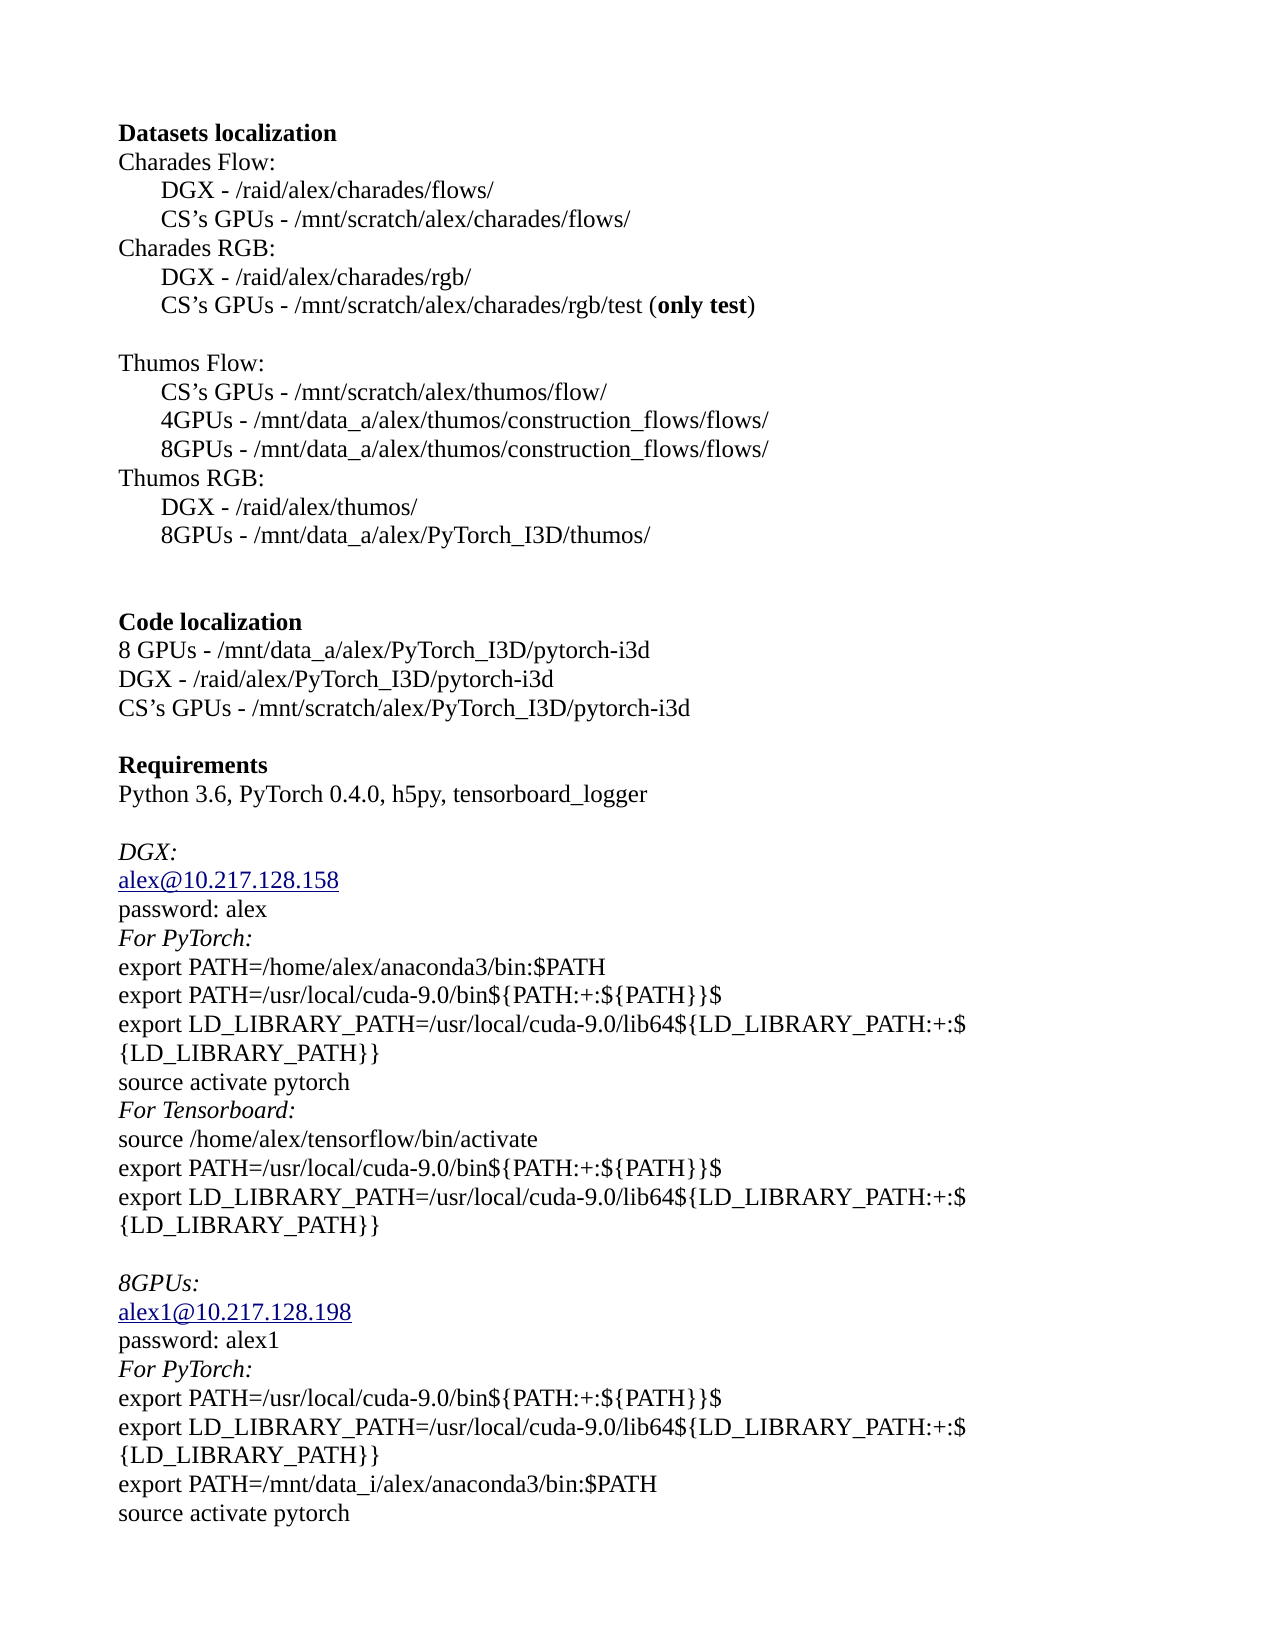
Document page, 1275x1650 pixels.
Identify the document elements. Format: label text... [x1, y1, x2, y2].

text export LD_LIBRARY_PATH=/usr/local/cuda-9.0/lib64${LD_LIBRARY_PATH:+:${LD_LIBRARY_PATH}} [118, 1412, 1157, 1469]
text export PATH=/home/alex/anaconda3/bin:$PATH [118, 952, 1157, 981]
text 4GPUs - /mnt/data_a/alex/thumos/construction_flows/flows/ [118, 406, 1157, 434]
text DGX - /raid/alex/PyTorch_I3D/pytorch-i3d [118, 664, 1157, 693]
text DGX: [118, 837, 1157, 866]
text For PyTorch: [118, 1354, 1157, 1383]
text CS’s GPUs - /mnt/scratch/alex/PyTorch_I3D/pytorch-i3d [118, 693, 1157, 722]
text Requirements [118, 751, 1157, 779]
text Thumos Flow: [118, 348, 1157, 377]
text 8GPUs - /mnt/data_a/alex/thumos/construction_flows/flows/ [118, 434, 1157, 463]
text export PATH=/usr/local/cuda-9.0/bin${PATH:+:${PATH}}$ [118, 1383, 1157, 1412]
text source activate pytorch [118, 1498, 1157, 1527]
text export LD_LIBRARY_PATH=/usr/local/cuda-9.0/lib64${LD_LIBRARY_PATH:+:${LD_LIBRARY_PATH}} [118, 1009, 1157, 1067]
text For Tensorboard: [118, 1096, 1157, 1124]
text Thumos RGB: [118, 463, 1157, 492]
text export LD_LIBRARY_PATH=/usr/local/cuda-9.0/lib64${LD_LIBRARY_PATH:+:${LD_LIBRARY_PATH}} [118, 1182, 1157, 1239]
text password: alex1 [118, 1326, 1157, 1354]
text DGX - /raid/alex/charades/flows/ [118, 176, 1157, 204]
text export PATH=/usr/local/cuda-9.0/bin${PATH:+:${PATH}}$ [118, 1153, 1157, 1182]
text export PATH=/usr/local/cuda-9.0/bin${PATH:+:${PATH}}$ [118, 981, 1157, 1009]
text Datasets localization [118, 118, 1157, 147]
text Code localization [118, 607, 1157, 636]
text CS’s GPUs - /mnt/scratch/alex/charades/flows/ [118, 204, 1157, 233]
text password: alex [118, 894, 1157, 923]
text source /home/alex/tensorflow/bin/activate [118, 1124, 1157, 1153]
text DGX - /raid/alex/charades/rgb/ [118, 262, 1157, 291]
text 8GPUs: [118, 1268, 1157, 1297]
text 8GPUs - /mnt/data_a/alex/PyTorch_I3D/thumos/ [118, 521, 1157, 549]
text 8 GPUs - /mnt/data_a/alex/PyTorch_I3D/pytorch-i3d [118, 636, 1157, 664]
text alex@10.217.128.158 [118, 866, 1157, 894]
text CS’s GPUs - /mnt/scratch/alex/charades/rgb/test (only test) [118, 291, 1157, 319]
text For PyTorch: [118, 923, 1157, 952]
text Charades Flow: [118, 147, 1157, 176]
text CS’s GPUs - /mnt/scratch/alex/thumos/flow/ [118, 377, 1157, 406]
text Charades RGB: [118, 233, 1157, 262]
text Python 3.6, PyTorch 0.4.0, h5py, tensorboard_logger [118, 779, 1157, 808]
text alex1@10.217.128.198 [118, 1297, 1157, 1326]
text source activate pytorch [118, 1067, 1157, 1096]
text DGX - /raid/alex/thumos/ [118, 492, 1157, 521]
text export PATH=/mnt/data_i/alex/anaconda3/bin:$PATH [118, 1469, 1157, 1498]
